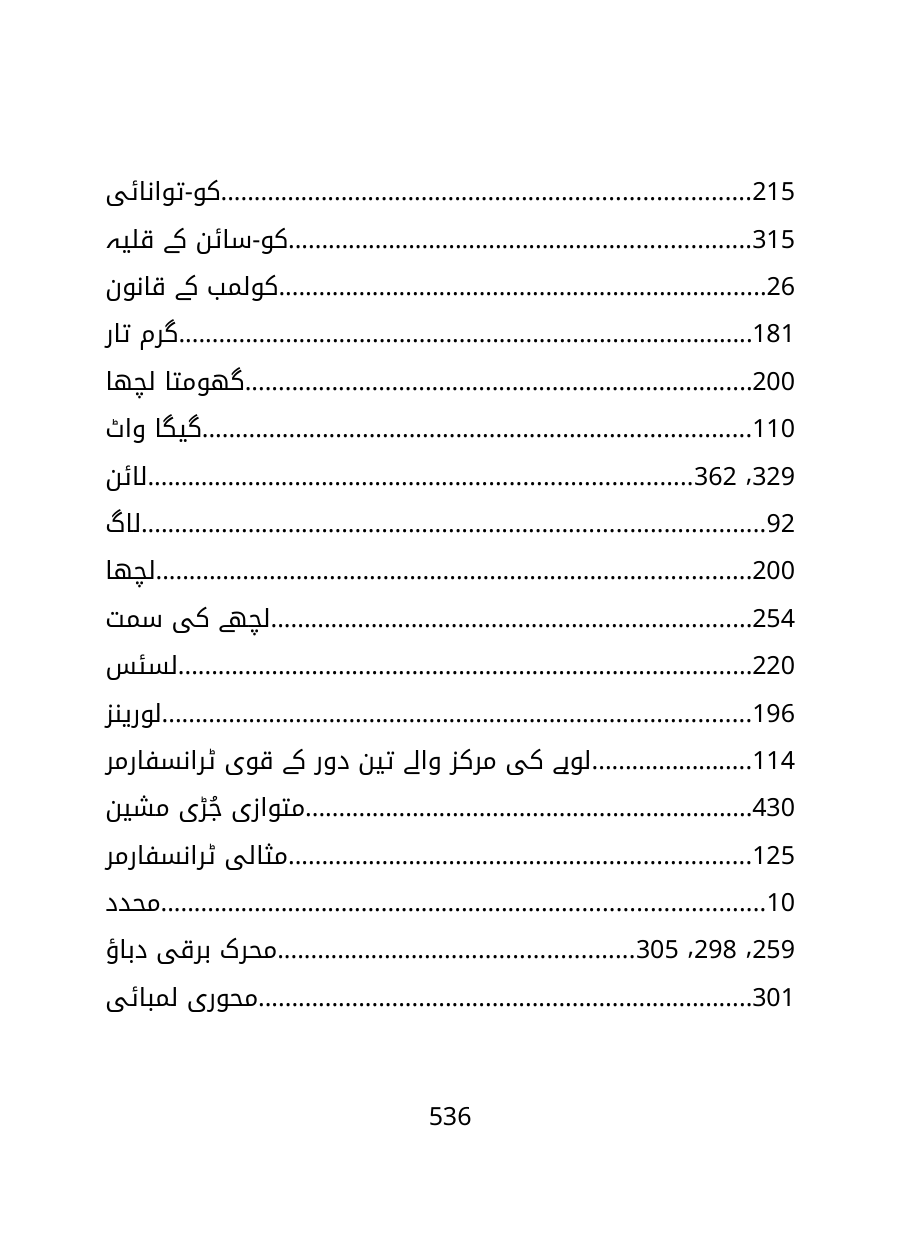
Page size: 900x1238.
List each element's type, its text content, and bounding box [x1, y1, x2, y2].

text لوہے کی مرکز والے تین دور کے قوی ٹرانسفارمر 114 [105, 737, 795, 785]
text محدد 10 [105, 879, 795, 927]
text لسئس 220 [105, 642, 795, 690]
text لچھے کی سمت 254 [105, 595, 795, 642]
text لورینز 196 [105, 690, 795, 737]
text گھومتا لچھا 200 [105, 358, 795, 406]
text محرک برقی دباؤ 259, 298, 305 [105, 927, 795, 974]
text گیگا واٹ 110 [105, 406, 795, 453]
text لچھا 200 [105, 548, 795, 595]
text محوری لمبائی 301 [105, 974, 795, 1022]
text متوازی جُڑی مشین 430 [105, 785, 795, 832]
text مثالی ٹرانسفارمر 125 [105, 832, 795, 879]
text کولمب کے قانون 26 [105, 263, 795, 311]
text لائن 329, 362 [105, 453, 795, 500]
text لاگ 92 [105, 500, 795, 548]
text کو-سائن کے قلیہ 315 [105, 216, 795, 263]
text کو-توانائی 215 [105, 168, 795, 216]
text گرم تار 181 [105, 311, 795, 358]
